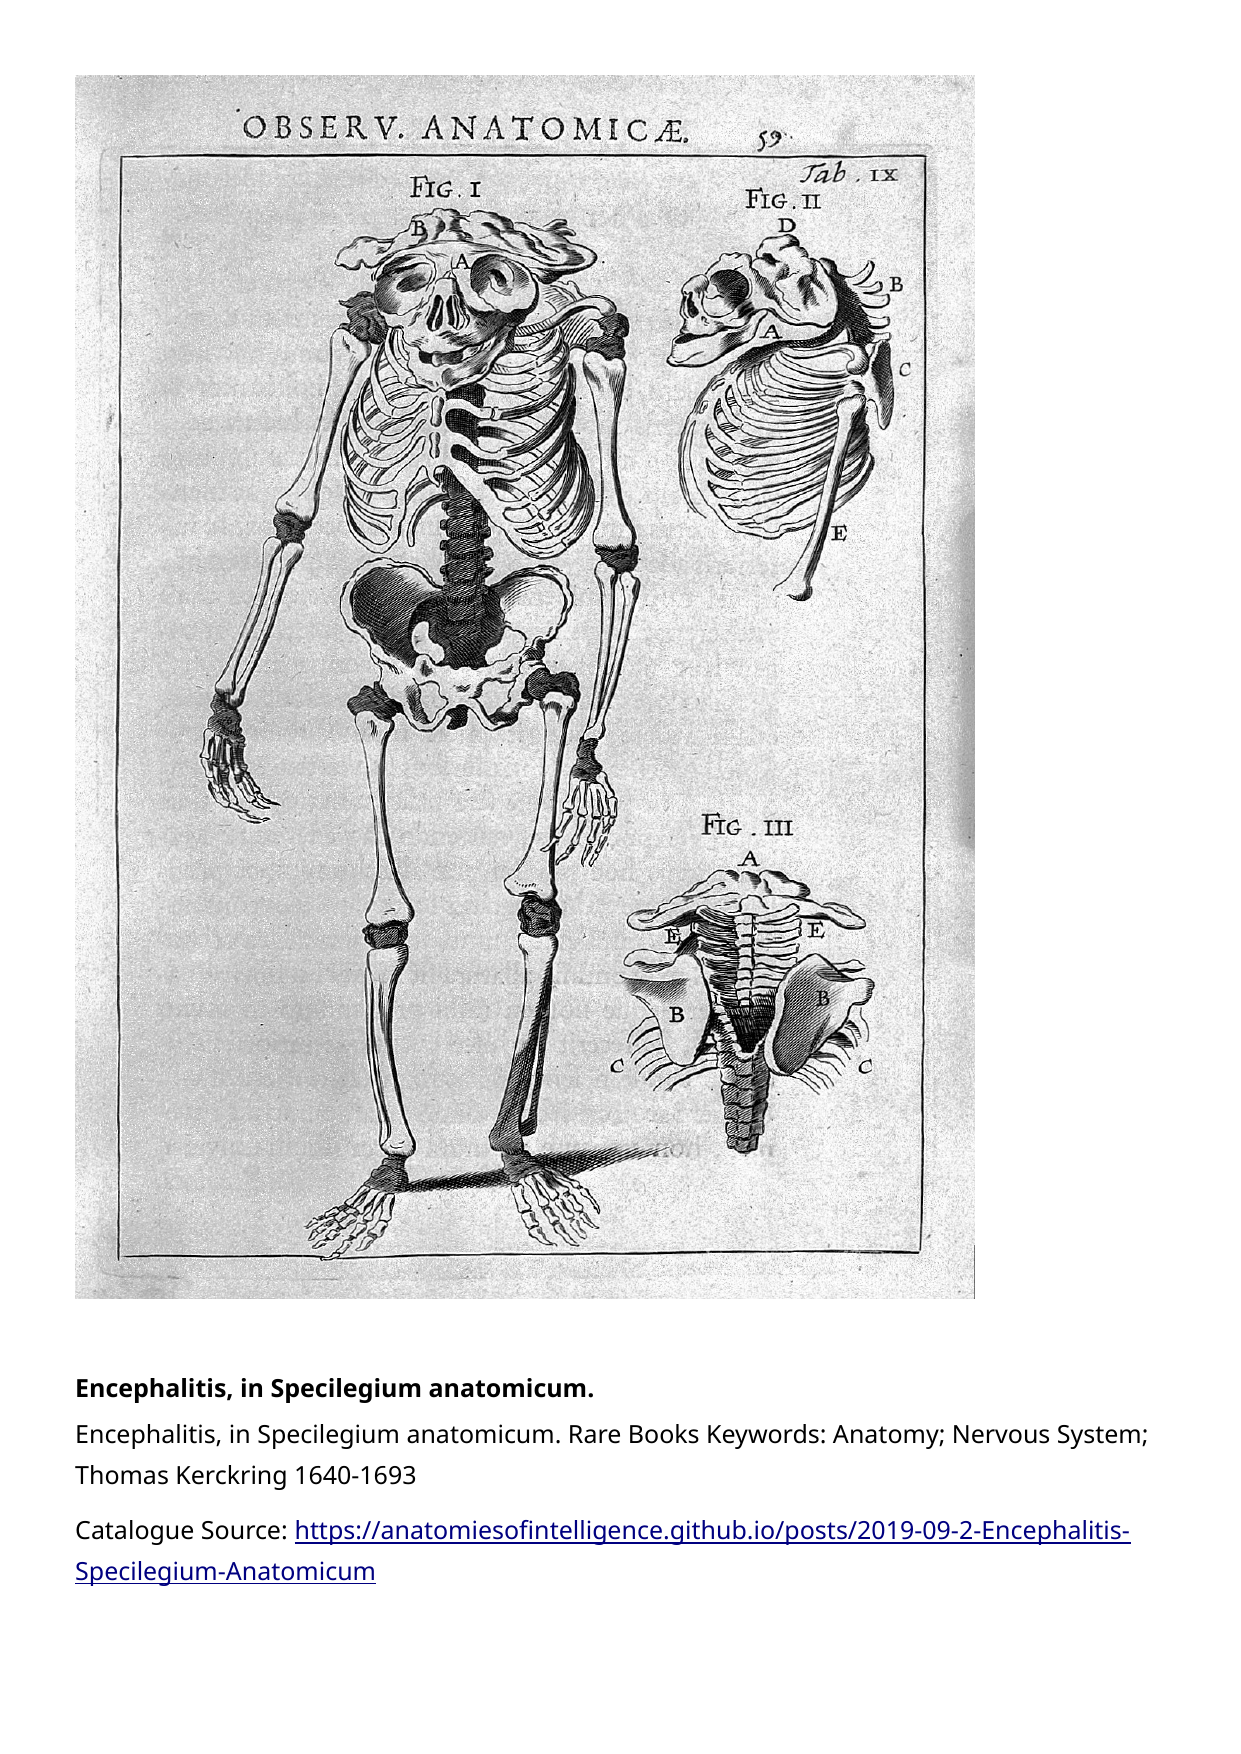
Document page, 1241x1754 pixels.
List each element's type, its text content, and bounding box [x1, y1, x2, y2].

text Catalogue Source: https://anatomiesofintelligence.github.io/posts/2019-09-2-Encephalitis-Specilegium-Anatomicum [75, 1513, 1165, 1588]
text Encephalitis, in Specilegium anatomicum. Rare Books Keywords: Anatomy; Nervous System; Thomas Kerckring 1640-1693 [75, 1417, 1165, 1492]
subtitle Encephalitis, in Specilegium anatomicum. [75, 1370, 1165, 1404]
picture [75, 75, 975, 1299]
